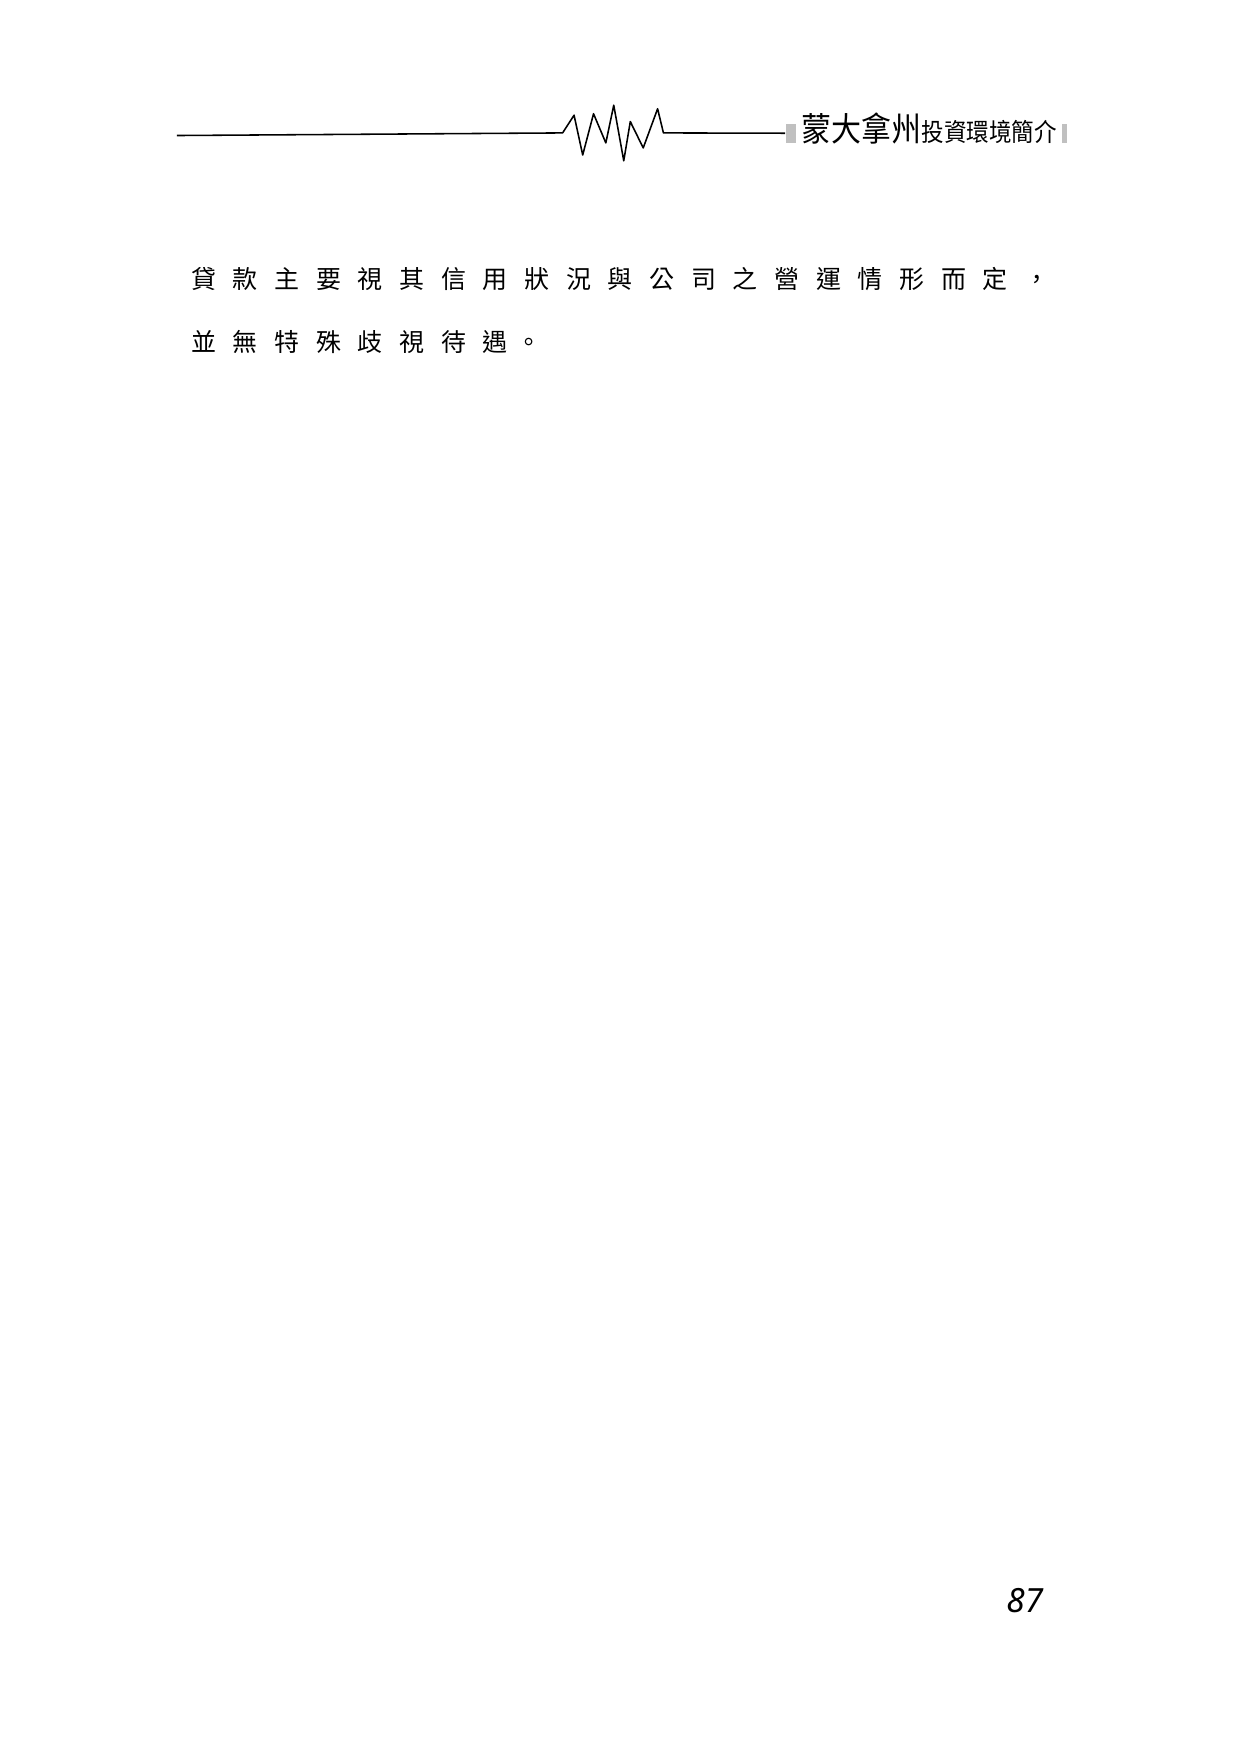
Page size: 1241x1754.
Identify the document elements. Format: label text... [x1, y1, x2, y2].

text 貸款主要視其信用狀況與公司之營運情形而定，並無特殊歧視待遇。 [183, 236, 1058, 361]
